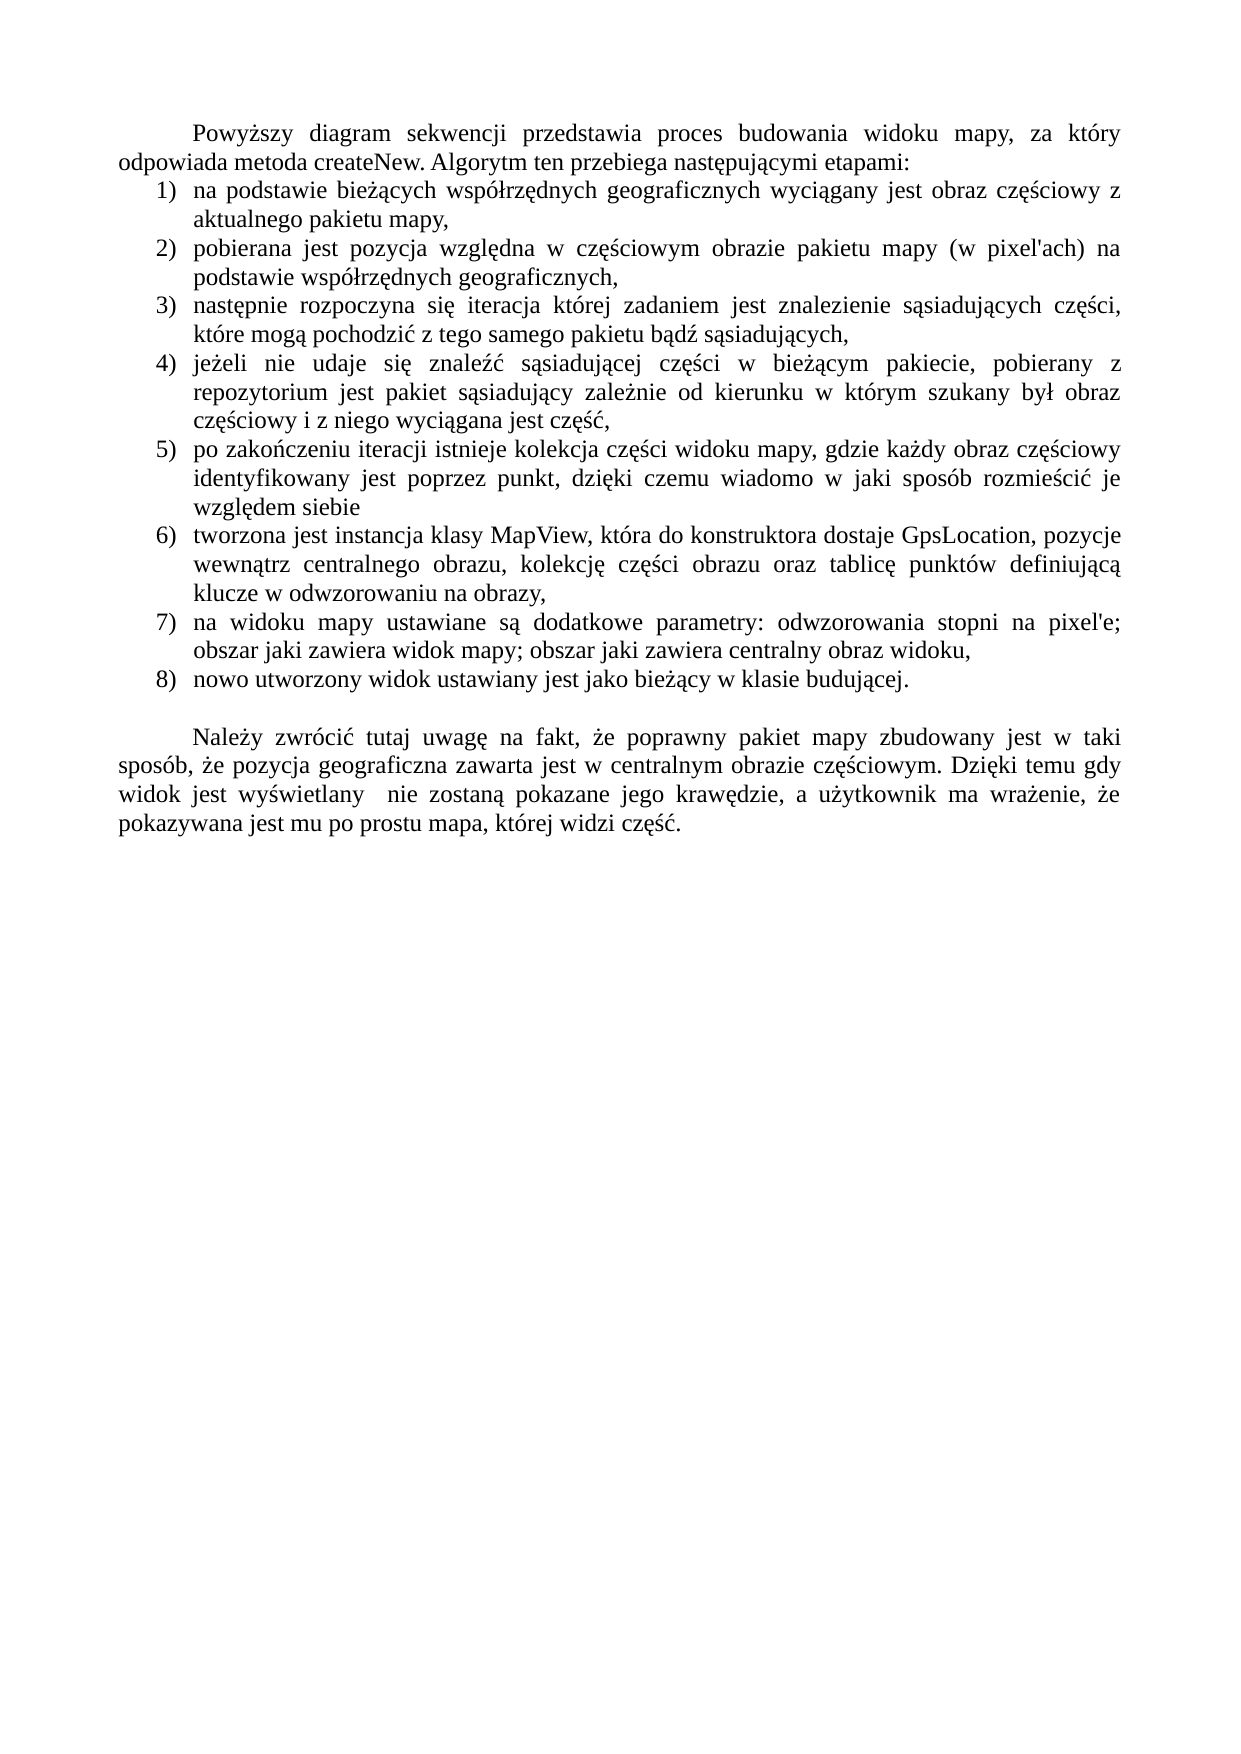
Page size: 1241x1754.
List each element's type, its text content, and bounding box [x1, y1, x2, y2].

text Powyższy diagram sekwencji przedstawia proces budowania widoku mapy, za który odpowiada metoda createNew. Algorytm ten przebiega następującymi etapami: [118, 118, 1122, 176]
list na podstawie bieżących współrzędnych geograficznych wyciągany jest obraz częściowy z aktualnego pakietu mapy, [156, 176, 1122, 233]
list następnie rozpoczyna się iteracja której zadaniem jest znalezienie sąsiadujących części, które mogą pochodzić z tego samego pakietu bądź sąsiadujących, [156, 291, 1122, 348]
list jeżeli nie udaje się znaleźć sąsiadującej części w bieżącym pakiecie, pobierany z repozytorium jest pakiet sąsiadujący zależnie od kierunku w którym szukany był obraz częściowy i z niego wyciągana jest część, [156, 348, 1122, 434]
list pobierana jest pozycja względna w częściowym obrazie pakietu mapy (w pixel'ach) na podstawie współrzędnych geograficznych, [156, 233, 1122, 291]
list tworzona jest instancja klasy MapView, która do konstruktora dostaje GpsLocation, pozycje wewnątrz centralnego obrazu, kolekcję części obrazu oraz tablicę punktów definiującą klucze w odwzorowaniu na obrazy, [156, 521, 1122, 607]
text Należy zwrócić tutaj uwagę na fakt, że poprawny pakiet mapy zbudowany jest w taki sposób, że pozycja geograficzna zawarta jest w centralnym obrazie częściowym. Dzięki temu gdy widok jest wyświetlany nie zostaną pokazane jego krawędzie, a użytkownik ma wrażenie, że pokazywana jest mu po prostu mapa, której widzi część. [118, 722, 1122, 837]
list nowo utworzony widok ustawiany jest jako bieżący w klasie budującej. [156, 664, 1122, 693]
list na widoku mapy ustawiane są dodatkowe parametry: odwzorowania stopni na pixel'e; obszar jaki zawiera widok mapy; obszar jaki zawiera centralny obraz widoku, [156, 607, 1122, 664]
list po zakończeniu iteracji istnieje kolekcja części widoku mapy, gdzie każdy obraz częściowy identyfikowany jest poprzez punkt, dzięki czemu wiadomo w jaki sposób rozmieścić je względem siebie [156, 434, 1122, 521]
